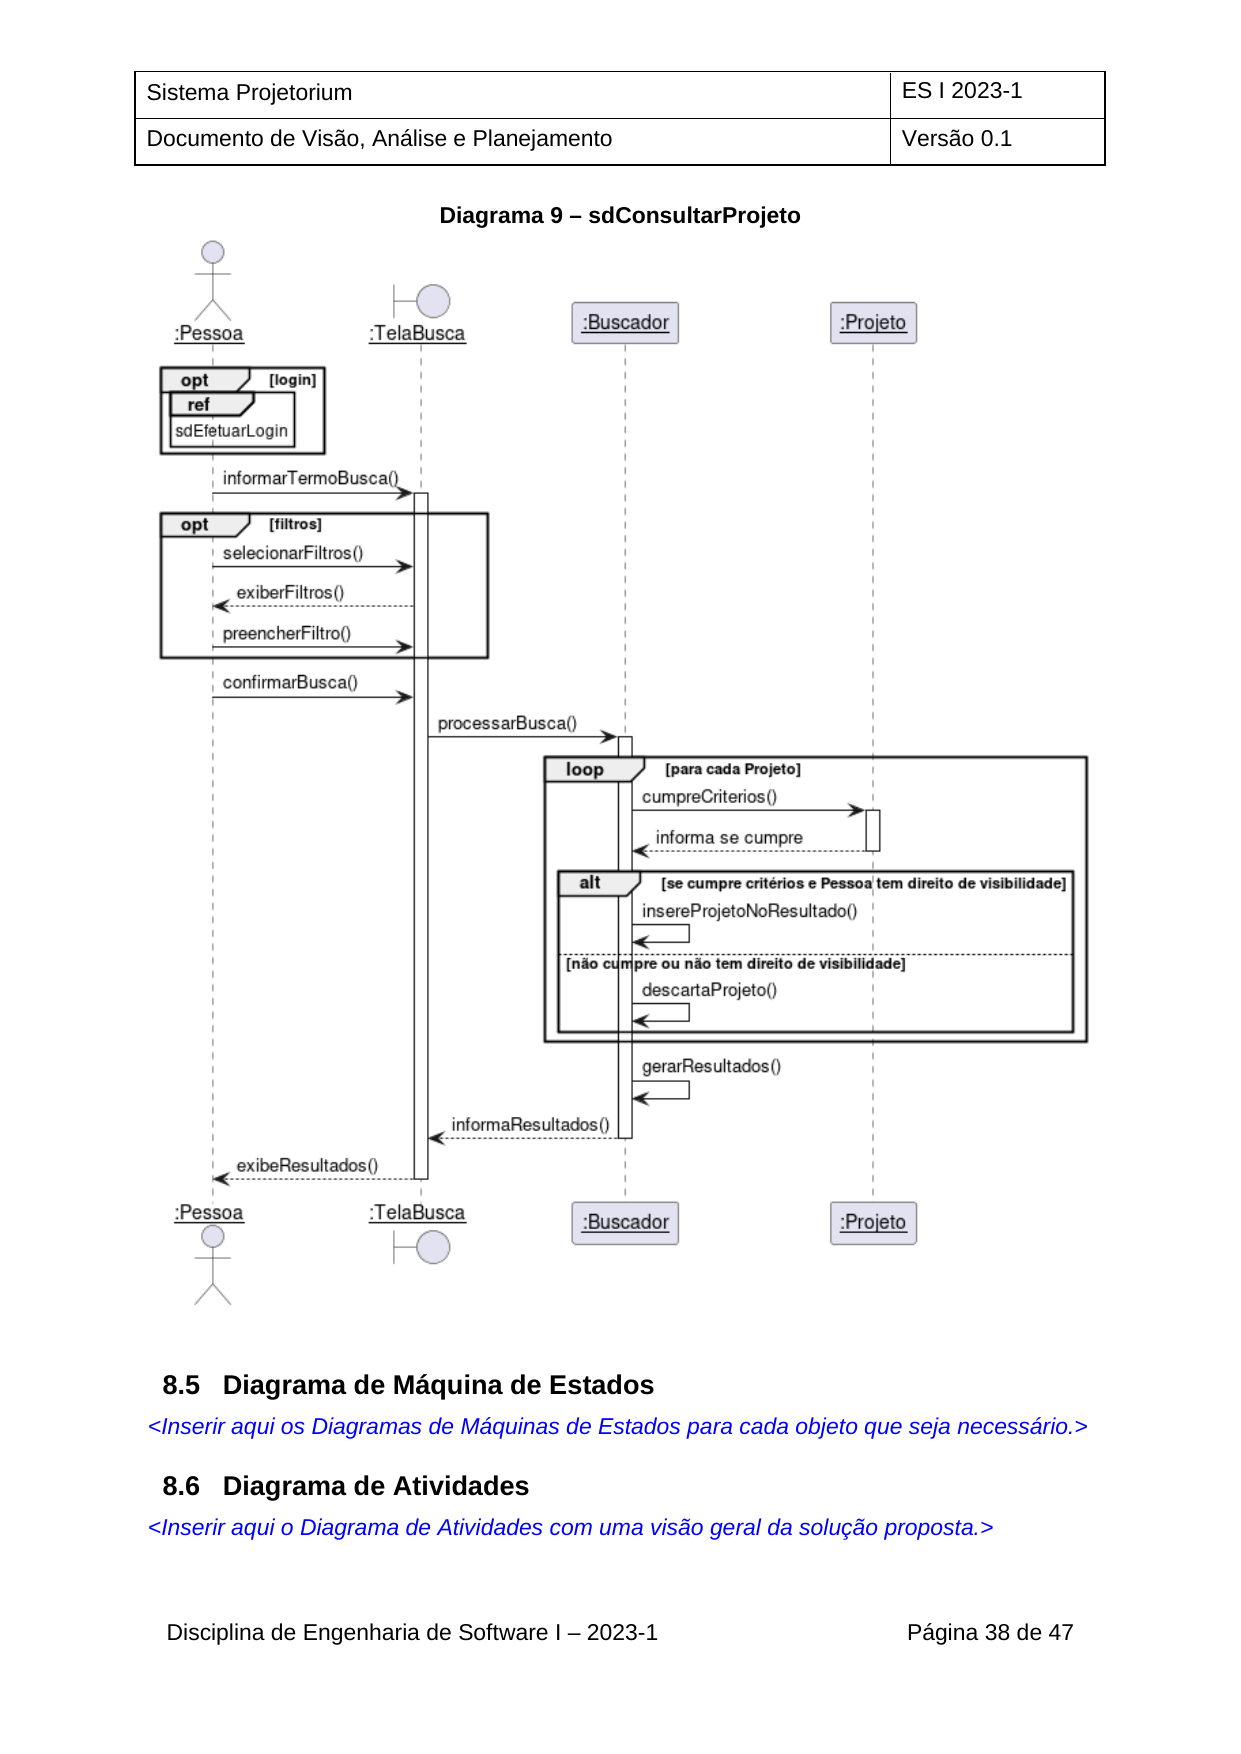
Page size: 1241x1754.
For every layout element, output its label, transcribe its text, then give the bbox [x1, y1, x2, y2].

subtitle Diagrama de Máquina de Estados [162, 1369, 1092, 1400]
picture [147, 234, 1093, 1312]
text <Inserir aqui os Diagramas de Máquinas de Estados para cada objeto que seja necessário.> [148, 1413, 1092, 1439]
subtitle Diagrama de Atividades [162, 1470, 1092, 1502]
text Diagrama 9 – sdConsultarProjeto [148, 202, 1092, 228]
text <Inserir aqui o Diagrama de Atividades com uma visão geral da solução proposta.> [148, 1514, 1092, 1540]
